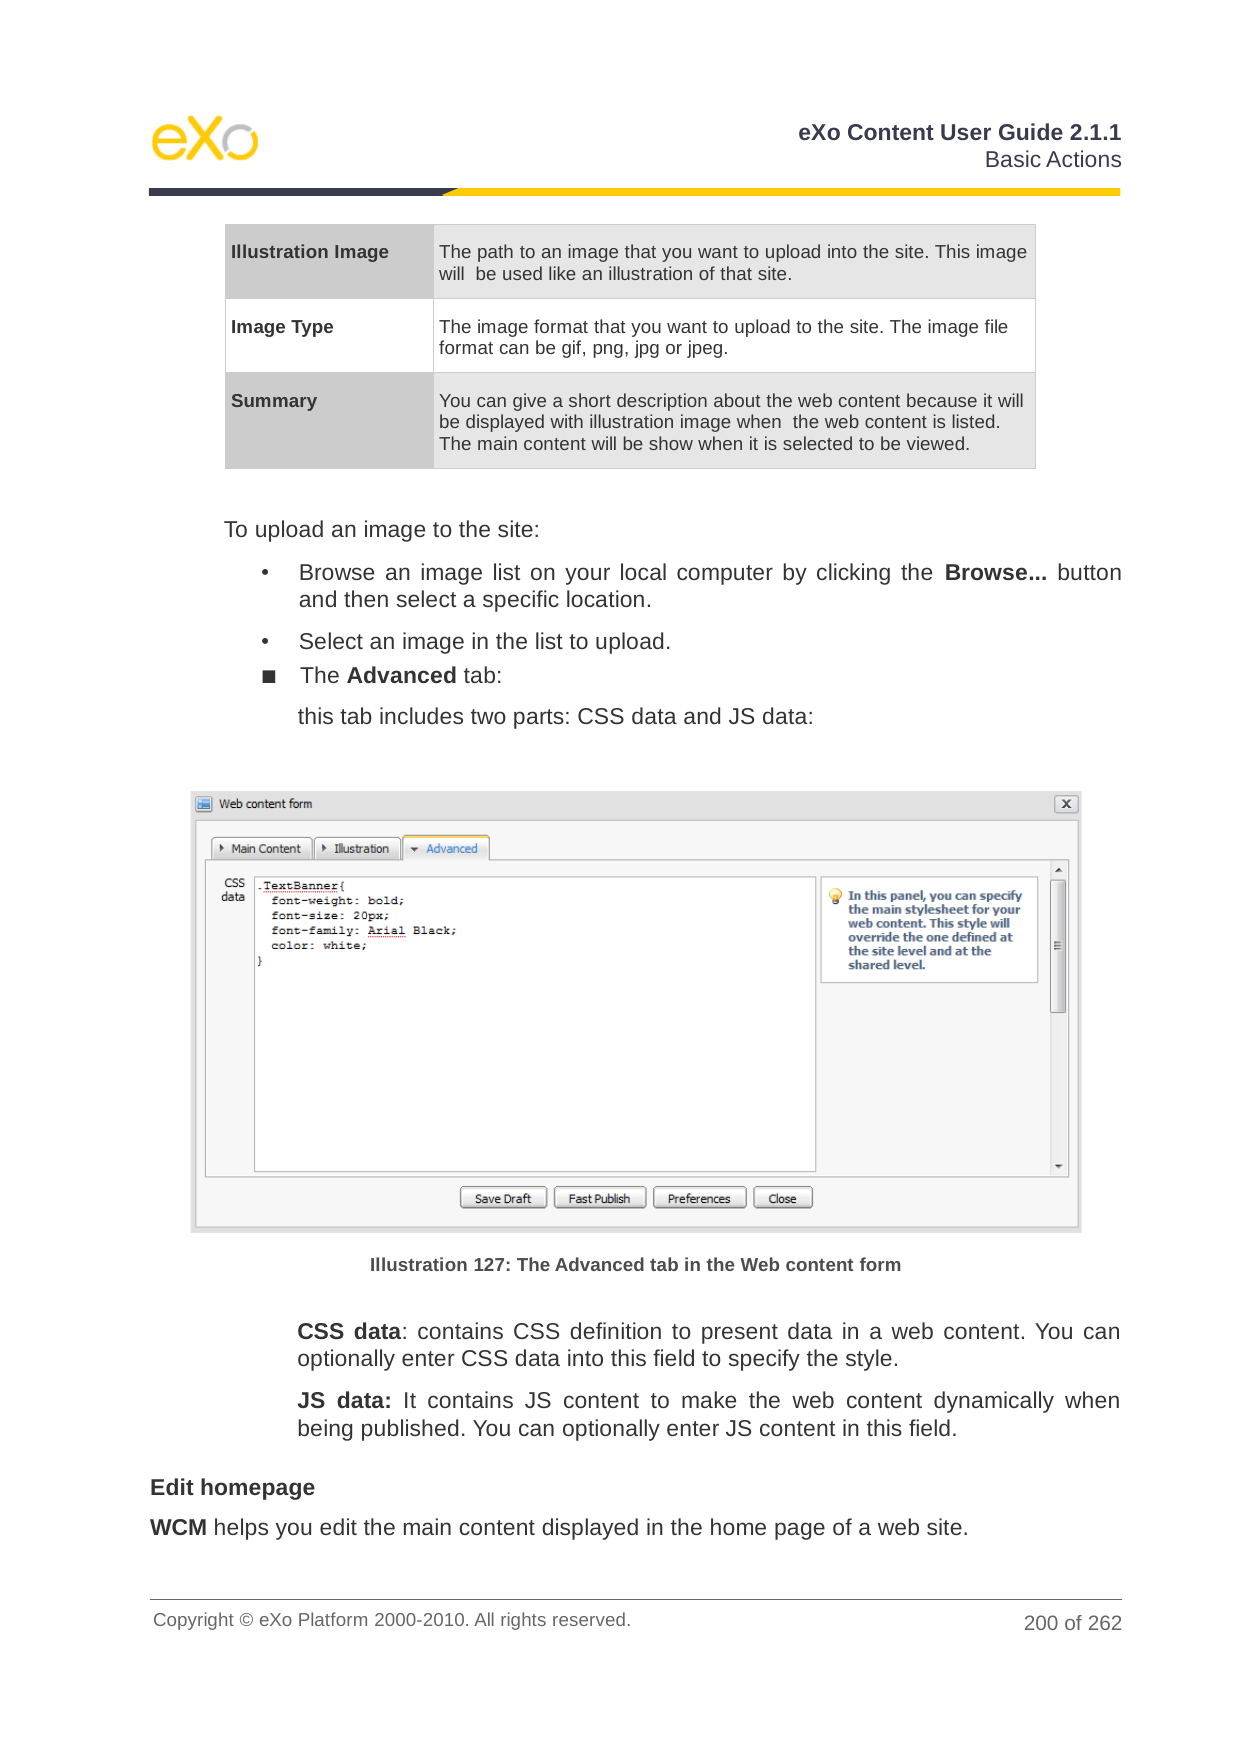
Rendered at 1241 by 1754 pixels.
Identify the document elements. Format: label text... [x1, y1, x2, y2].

table_cell Image Type [226, 299, 433, 372]
list Browse an image list on your local computer by clicking the Browse... button and then select a specific location. [261, 558, 1122, 612]
list JS data: It contains JS content to make the web content dynamically when being published. You can optionally enter JS content in this field. [259, 1387, 1122, 1441]
text To upload an image to the site: [223, 516, 1122, 543]
text WCM helps you edit the main content displayed in the home page of a web site. [150, 1513, 1122, 1540]
text this tab includes two parts: CSS data and JS data: [298, 702, 1122, 729]
picture [190, 791, 1082, 1233]
subtitle Edit homepage [150, 1473, 1122, 1501]
picture [152, 115, 259, 161]
table_cell The image format that you want to upload to the site. The image file format can be gif, png, jpg or jpeg. [434, 299, 1035, 372]
table_cell You can give a short description about the web content because it will be displayed with illustration image when the web content is listed. The main content will be show when it is selected to be viewed. [434, 373, 1035, 468]
picture [148, 188, 1121, 196]
table_header Illustration Image [226, 225, 433, 298]
list Illustration 129: The Advanced tab in the Web content form [190, 1233, 1081, 1276]
table_cell Summary [226, 373, 433, 468]
list The Advanced tab: [262, 662, 1122, 689]
list CSS data: contains CSS definition to present data in a web content. You can optionally enter CSS data into this field to specify the style. [259, 1318, 1122, 1372]
list Select an image in the list to upload. [261, 627, 1122, 654]
table_header The path to an image that you want to upload into the site. This image will be used like an illustration of that site. [434, 225, 1035, 298]
